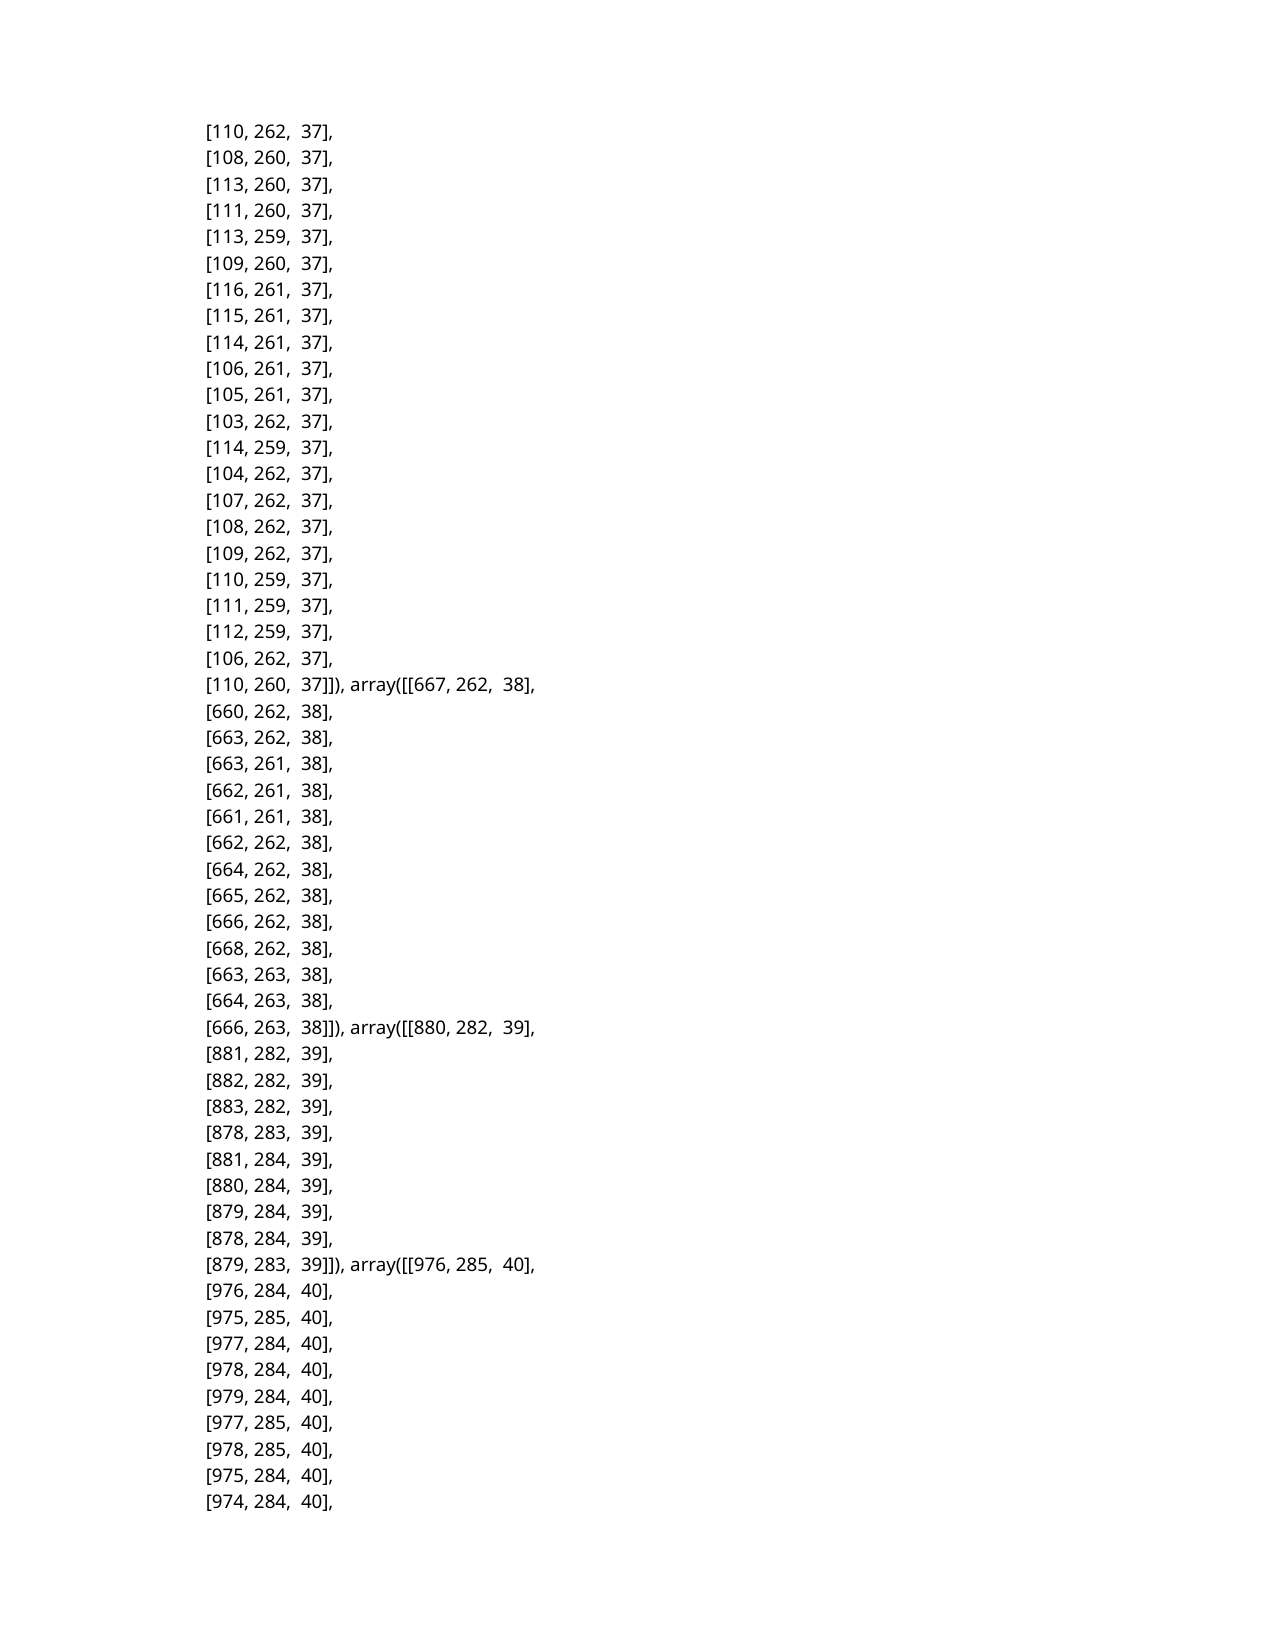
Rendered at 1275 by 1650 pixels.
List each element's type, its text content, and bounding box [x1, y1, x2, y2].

text [107, 262, 37], [118, 487, 1157, 513]
text [108, 262, 37], [118, 513, 1157, 540]
text [110, 262, 37], [118, 118, 1157, 144]
text [115, 261, 37], [118, 303, 1157, 329]
text [116, 261, 37], [118, 276, 1157, 303]
text [880, 284, 39], [118, 1172, 1157, 1199]
text [110, 259, 37], [118, 566, 1157, 592]
text [108, 260, 37], [118, 144, 1157, 171]
text [111, 260, 37], [118, 197, 1157, 223]
text [664, 262, 38], [118, 856, 1157, 882]
text [103, 262, 37], [118, 408, 1157, 434]
text [114, 259, 37], [118, 434, 1157, 461]
text [112, 259, 37], [118, 619, 1157, 645]
text [882, 282, 39], [118, 1067, 1157, 1093]
text [113, 260, 37], [118, 171, 1157, 197]
text [878, 284, 39], [118, 1225, 1157, 1251]
text [666, 263, 38]]), array([[880, 282, 39], [118, 1014, 1157, 1041]
text [974, 284, 40], [118, 1488, 1157, 1515]
text [975, 285, 40], [118, 1304, 1157, 1330]
text [105, 261, 37], [118, 382, 1157, 408]
text [668, 262, 38], [118, 935, 1157, 961]
text [662, 261, 38], [118, 777, 1157, 803]
text [977, 285, 40], [118, 1409, 1157, 1436]
text [979, 284, 40], [118, 1383, 1157, 1409]
text [664, 263, 38], [118, 988, 1157, 1014]
text [662, 262, 38], [118, 830, 1157, 856]
text [976, 284, 40], [118, 1278, 1157, 1304]
text [881, 282, 39], [118, 1041, 1157, 1067]
text [114, 261, 37], [118, 329, 1157, 355]
text [881, 284, 39], [118, 1146, 1157, 1172]
text [663, 263, 38], [118, 961, 1157, 988]
text [975, 284, 40], [118, 1462, 1157, 1488]
text [666, 262, 38], [118, 909, 1157, 935]
text [661, 261, 38], [118, 803, 1157, 830]
text [663, 261, 38], [118, 751, 1157, 777]
text [978, 284, 40], [118, 1357, 1157, 1383]
text [104, 262, 37], [118, 461, 1157, 487]
text [663, 262, 38], [118, 724, 1157, 751]
text [883, 282, 39], [118, 1093, 1157, 1119]
text [109, 260, 37], [118, 250, 1157, 276]
text [106, 261, 37], [118, 355, 1157, 382]
text [665, 262, 38], [118, 882, 1157, 909]
text [879, 283, 39]]), array([[976, 285, 40], [118, 1251, 1157, 1278]
text [878, 283, 39], [118, 1119, 1157, 1146]
text [109, 262, 37], [118, 540, 1157, 566]
text [978, 285, 40], [118, 1436, 1157, 1462]
text [110, 260, 37]]), array([[667, 262, 38], [118, 672, 1157, 698]
text [113, 259, 37], [118, 223, 1157, 250]
text [106, 262, 37], [118, 645, 1157, 672]
text [111, 259, 37], [118, 592, 1157, 619]
text [660, 262, 38], [118, 698, 1157, 724]
text [879, 284, 39], [118, 1199, 1157, 1225]
text [977, 284, 40], [118, 1330, 1157, 1357]
